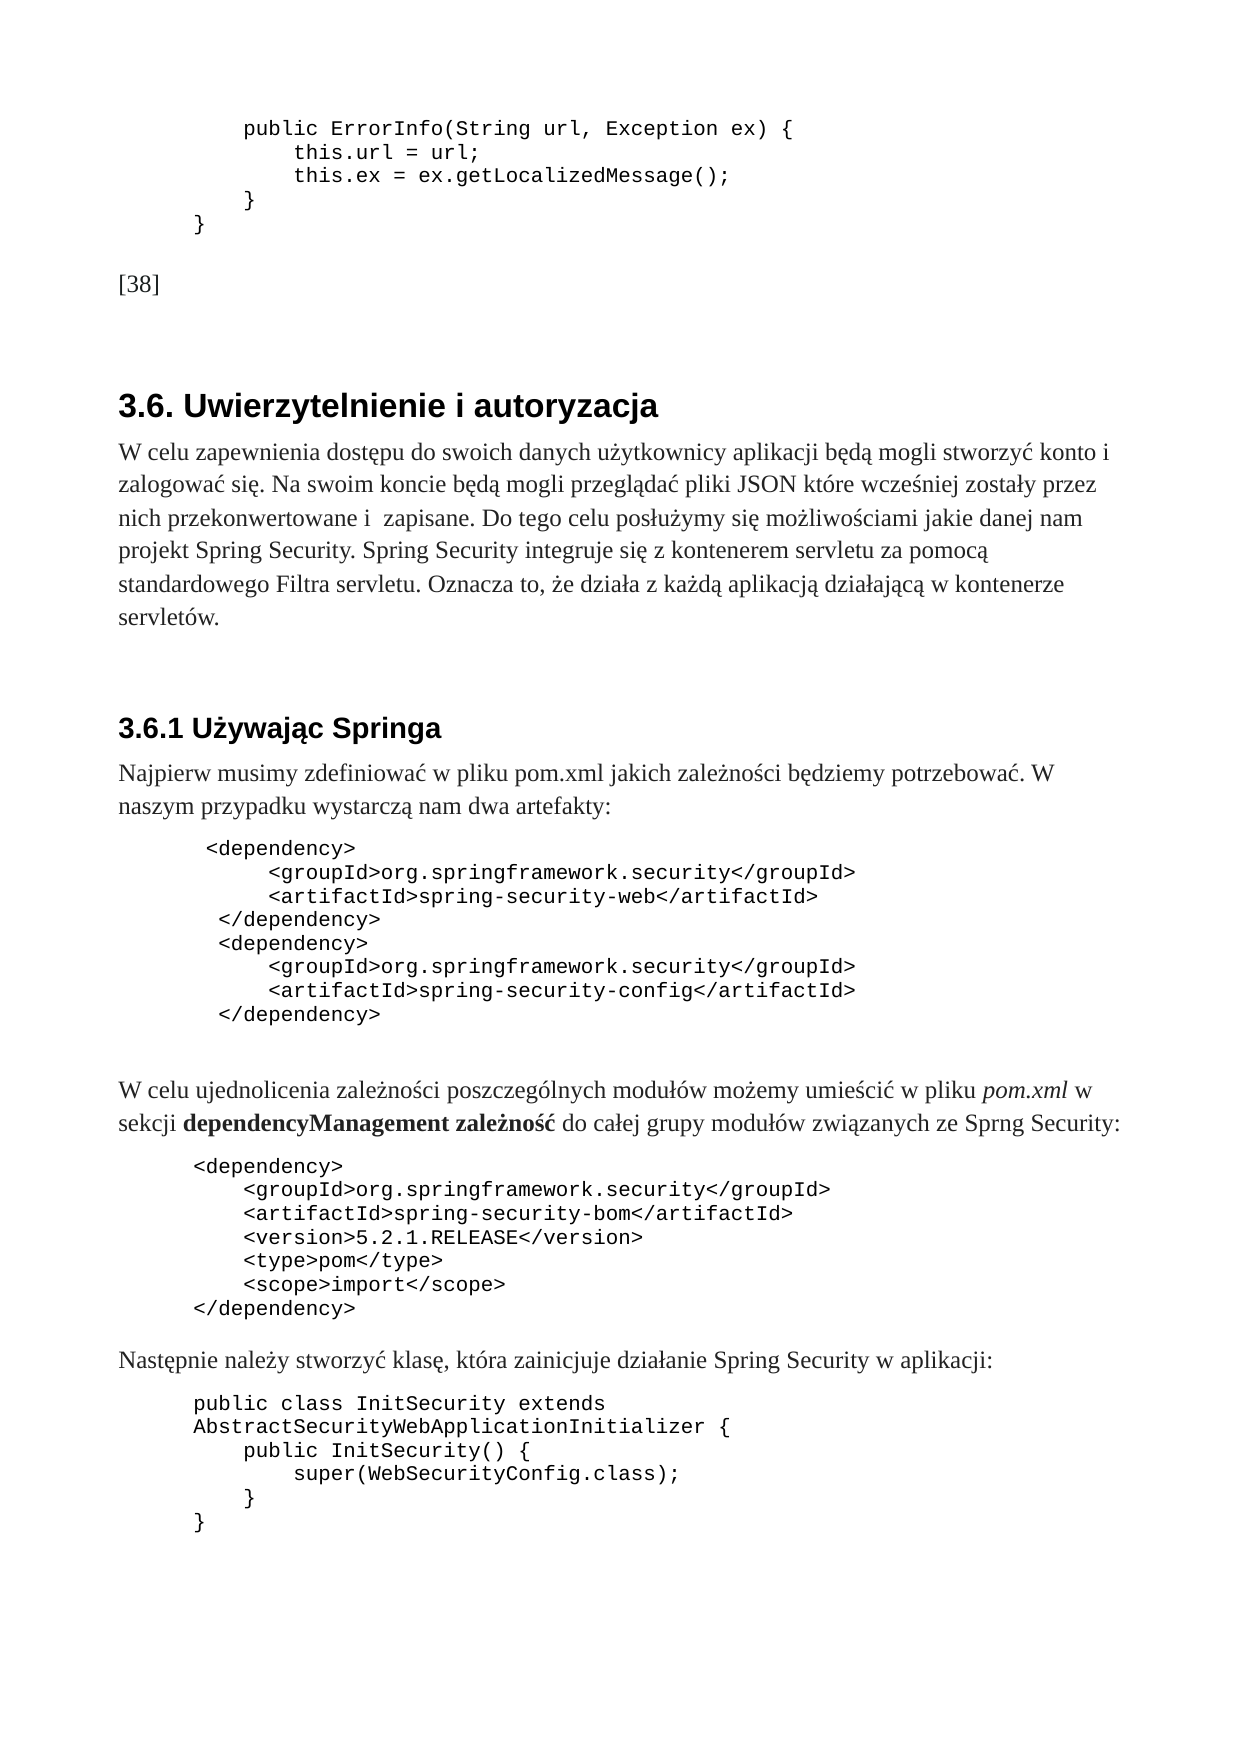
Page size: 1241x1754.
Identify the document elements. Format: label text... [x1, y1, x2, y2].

text <groupId>org.springframework.security</groupId> [118, 957, 1122, 980]
text <artifactId>spring-security-config</artifactId> [118, 980, 1122, 1004]
text <scope>import</scope> [193, 1274, 1122, 1298]
text [38] [118, 269, 1122, 298]
text this.ex = ex.getLocalizedMessage(); [193, 165, 1122, 189]
text <dependency> [118, 933, 1122, 957]
text <dependency> [193, 1156, 1122, 1179]
text </dependency> [118, 909, 1122, 933]
text } [193, 1511, 1122, 1534]
text W celu zapewnienia dostępu do swoich danych użytkownicy aplikacji będą mogli stworzyć konto i zalogować się. Na swoim koncie będą mogli przeglądać pliki JSON które wcześniej zostały przez nich przekonwertowane i zapisane. Do tego celu posłużymy się możliwościami jakie danej nam projekt Spring Security. Spring Security integruje się z kontenerem servletu za pomocą standardowego Filtra servletu. Oznacza to, że działa z każdą aplikacją działającą w kontenerze servletów. [118, 437, 1122, 630]
text <artifactId>spring-security-web</artifactId> [118, 886, 1122, 909]
subtitle 3.6. Uwierzytelnienie i autoryzacja [118, 385, 1122, 424]
text <groupId>org.springframework.security</groupId> [193, 1179, 1122, 1203]
text } [193, 189, 1122, 213]
text <version>5.2.1.RELEASE</version> [193, 1227, 1122, 1250]
text Następnie należy stworzyć klasę, która zainicjuje działanie Spring Security w aplikacji: [118, 1345, 1122, 1374]
text <dependency> [118, 838, 1122, 862]
text W celu ujednolicenia zależności poszczególnych modułów możemy umieścić w pliku pom.xml w sekcji dependencyManagement zależność do całej grupy modułów związanych ze Sprng Security: [118, 1075, 1122, 1137]
text public ErrorInfo(String url, Exception ex) { [193, 118, 1122, 142]
text } [193, 1487, 1122, 1511]
subtitle 3.6.1 Używając Springa [118, 711, 1122, 745]
text <artifactId>spring-security-bom</artifactId> [193, 1203, 1122, 1227]
text <groupId>org.springframework.security</groupId> [118, 862, 1122, 886]
text </dependency> [193, 1298, 1122, 1345]
text public class InitSecurity extends AbstractSecurityWebApplicationInitializer { [193, 1392, 1122, 1440]
text this.url = url; [193, 142, 1122, 165]
text public InitSecurity() { [193, 1440, 1122, 1463]
text super(WebSecurityConfig.class); [193, 1463, 1122, 1487]
text Najpierw musimy zdefiniować w pliku pom.xml jakich zależności będziemy potrzebować. W naszym przypadku wystarczą nam dwa artefakty: [118, 758, 1122, 819]
text </dependency> [118, 1004, 1122, 1027]
text } [193, 213, 1122, 236]
text <type>pom</type> [193, 1250, 1122, 1274]
